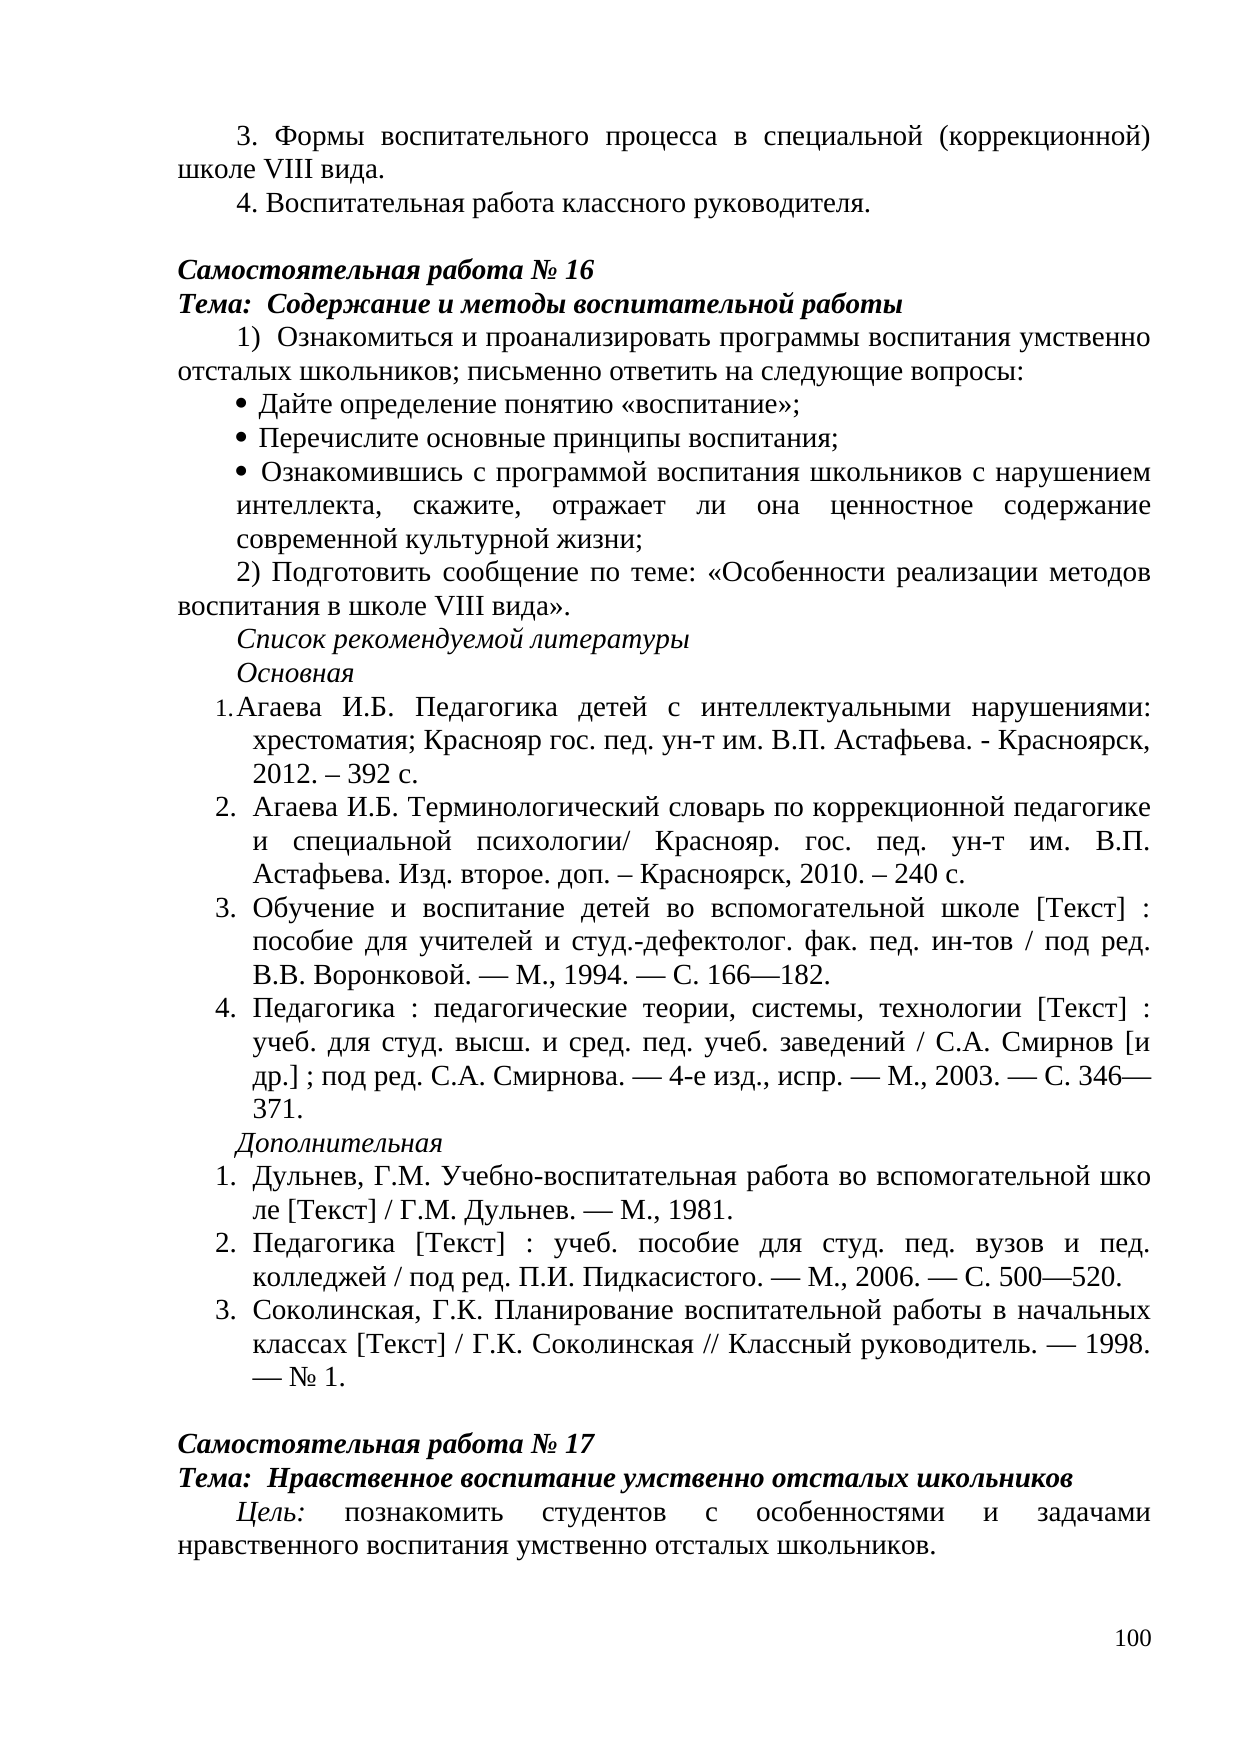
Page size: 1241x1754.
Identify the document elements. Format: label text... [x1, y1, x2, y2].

text Самостоятельная работа № 17 [177, 1427, 1152, 1460]
text Тема: Содержание и методы воспитательной работы [177, 286, 1152, 319]
text 1) Ознакомиться и проанализировать программы воспитания умственно отсталых школьников; письменно ответить на следующие вопросы: [177, 319, 1152, 386]
list Соколинская, Г.К. Планирование воспитательной работы в начальных классах [Текст] / Г.К. Соколинская // Классный руководитель. — 1998. — № 1. [215, 1292, 1152, 1393]
list Педагогика [Текст] : учеб. пособие для студ. пед. вузов и пед. колледжей / под ред. П.И. Пидкасистого. — М., 2006. — С. 500—520. [215, 1225, 1152, 1292]
list Ознакомившись с программой воспитания школьников с нарушением интеллекта, скажите, отражает ли она ценностное содержание современной культурной жизни; [236, 454, 1152, 554]
text Основная [177, 655, 1152, 689]
list Агаева И.Б. Терминологический словарь по коррекционной педагогике и специальной психологии/ Краснояр. гос. пед. ун-т им. В.П. Астафьева. Изд. второе. доп. – Красноярск, 2010. – 240 с. [215, 789, 1152, 890]
text 3. Формы воспитательного процесса в специальной (коррекционной) школе VIII вида. [177, 118, 1152, 185]
list Дульнев, Г.М. Учебно-воспитательная работа во вспомогательной шко ле [Текст] / Г.М. Дульнев. — М., 1981. [215, 1158, 1152, 1225]
list Обучение и воспитание детей во вспомогательной школе [Текст] : пособие для учителей и студ.-дефектолог. фак. пед. ин-тов / под ред. В.В. Воронковой. — М., 1994. — С. 166—182. [215, 890, 1152, 991]
text 2) Подготовить сообщение по теме: «Особенности реализации методов воспитания в школе VIII вида». [177, 554, 1152, 622]
text Самостоятельная работа № 16 [177, 252, 1152, 286]
text Список рекомендуемой литературы [177, 622, 1152, 655]
list Дайте определение понятию «воспитание»; [236, 386, 1152, 420]
text Тема: Нравственное воспитание умственно отсталых школьников [177, 1460, 1152, 1494]
list Агаева И.Б. Педагогика детей с интеллектуальными нарушениями: хрестоматия; Краснояр гос. пед. ун-т им. В.П. Астафьева. - Красноярск, 2012. – 392 с. [215, 689, 1152, 789]
text 4. Воспитательная работа классного руководителя. [177, 185, 1152, 219]
list Перечислите основные принципы воспитания; [236, 420, 1152, 454]
text Дополнительная [177, 1125, 1152, 1158]
text Цель: познакомить студентов с особенностями и задачами нравственного воспитания умственно отсталых школьников. [177, 1494, 1152, 1561]
list Педагогика : педагогические теории, системы, технологии [Текст] : учеб. для студ. высш. и сред. пед. учеб. заведений / С.А. Смирнов [и др.] ; под ред. С.А. Смирнова. — 4-е изд., испр. — М., 2003. — С. 346—371. [215, 991, 1152, 1125]
